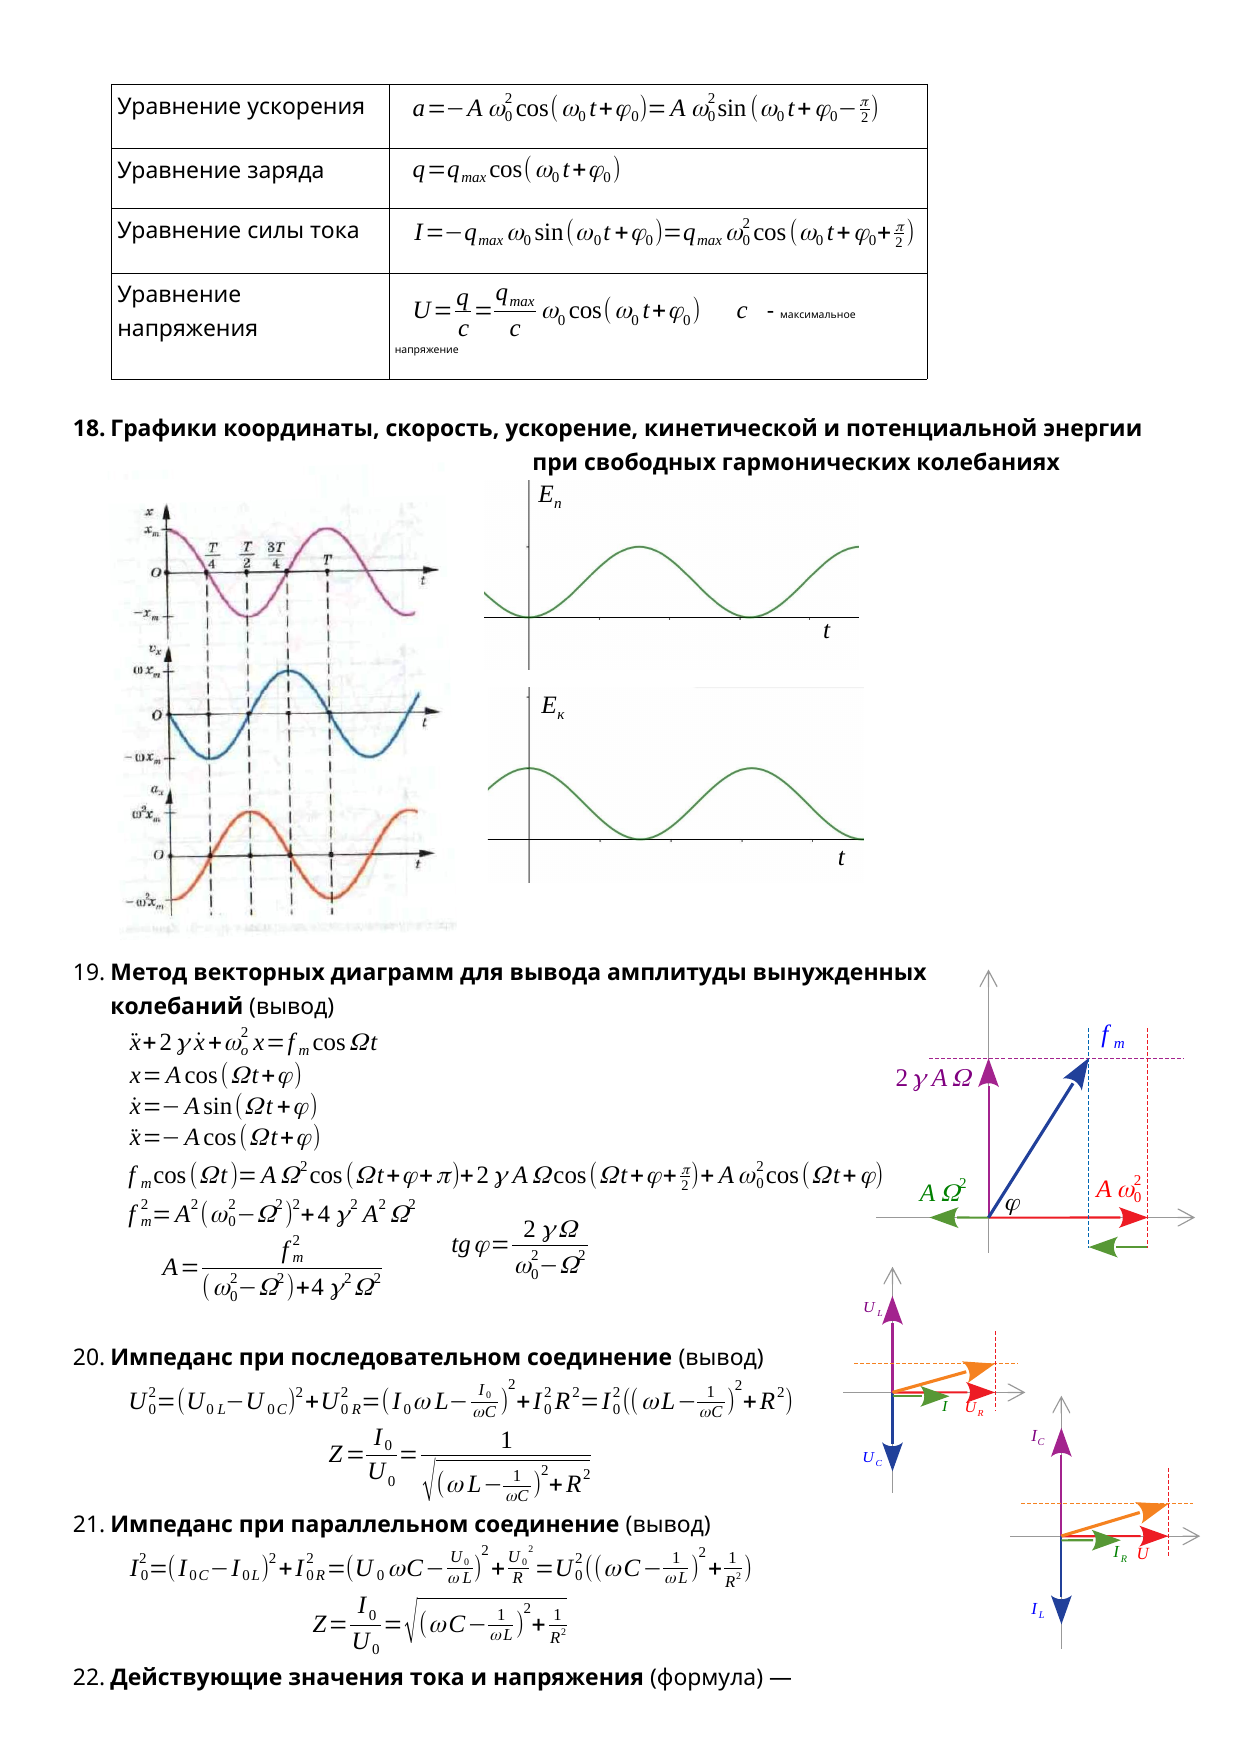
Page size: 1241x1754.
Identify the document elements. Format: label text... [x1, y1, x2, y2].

list [894, 1341, 1192, 1373]
list Действующие значения тока и напряжения (формула) — [73, 1661, 1192, 1692]
list Метод векторных диаграмм для вывода амплитуды вынужденных колебаний (вывод) [73, 956, 1192, 1021]
table_cell [390, 209, 927, 272]
table_cell [390, 85, 927, 148]
table_cell Уравнение ускорения [112, 85, 389, 148]
list Импеданс при параллельном соединение (вывод) [73, 1508, 1060, 1539]
table_cell [390, 149, 927, 208]
table_cell Уравнение заряда [112, 149, 389, 208]
list Графики координаты, скорость, ускорение, кинетической и потенциальной энергии при свободных гармонических колебаниях [73, 412, 1192, 477]
picture [484, 480, 859, 670]
table_cell Уравнение силы тока [112, 209, 389, 272]
table_cell Уравнение напряжения [112, 274, 389, 378]
picture [487, 687, 864, 883]
list [1062, 1508, 1192, 1536]
picture [107, 468, 215, 772]
table_cell - максимальное напряжение [390, 274, 927, 378]
list Импеданс при последовательном соединение (вывод) [73, 1341, 891, 1373]
